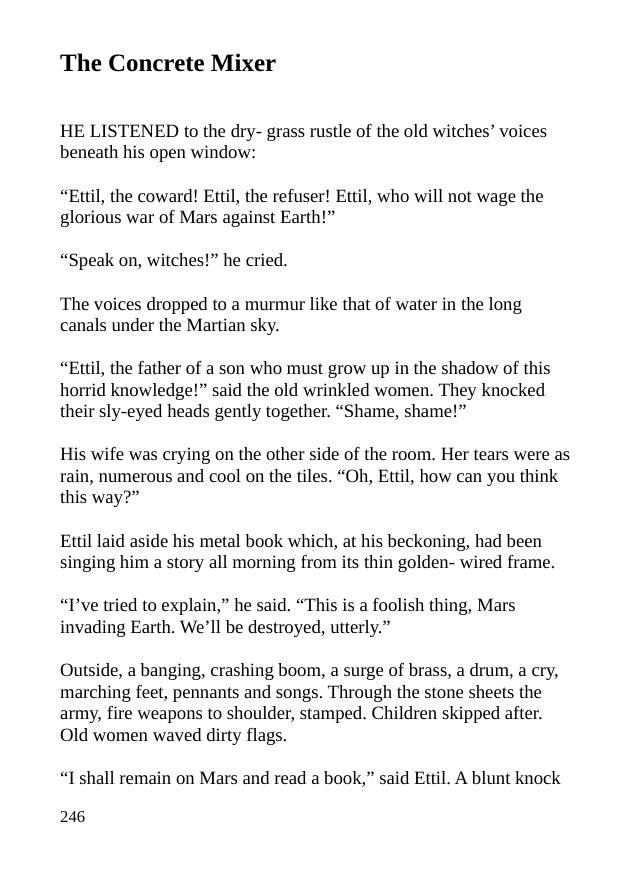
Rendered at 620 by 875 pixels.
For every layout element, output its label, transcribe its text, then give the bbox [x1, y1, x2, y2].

text The Concrete Mixer HE LISTENED to the dry- grass rustle of the old witches’ voices beneath his open window: “Ettil, the coward! Ettil, the refuser! Ettil, who will not wage the glorious war of Mars against Earth!” “Speak on, witches!” he cried. The voices dropped to a murmur like that of water in the long canals under the Martian sky. “Ettil, the father of a son who must grow up in the shadow of this horrid knowledge!” said the old wrinkled women. They knocked their sly-eyed heads gently together. “Shame, shame!” His wife was crying on the other side of the room. Her tears were as rain, numerous and cool on the tiles. “Oh, Ettil, how can you think this way?” Ettil laid aside his metal book which, at his beckoning, had been singing him a story all morning from its thin golden- wired frame. “I’ve tried to explain,” he said. “This is a foolish thing, Mars invading Earth. We’ll be destroyed, utterly.” Outside, a banging, crashing boom, a surge of brass, a drum, a cry, marching feet, pennants and songs. Through the stone sheets the army, fire weapons to shoulder, stamped. Children skipped after. Old women waved dirty flags. “I shall remain on Mars and read a book,” said Ettil. A blunt knock [60, 48, 571, 788]
